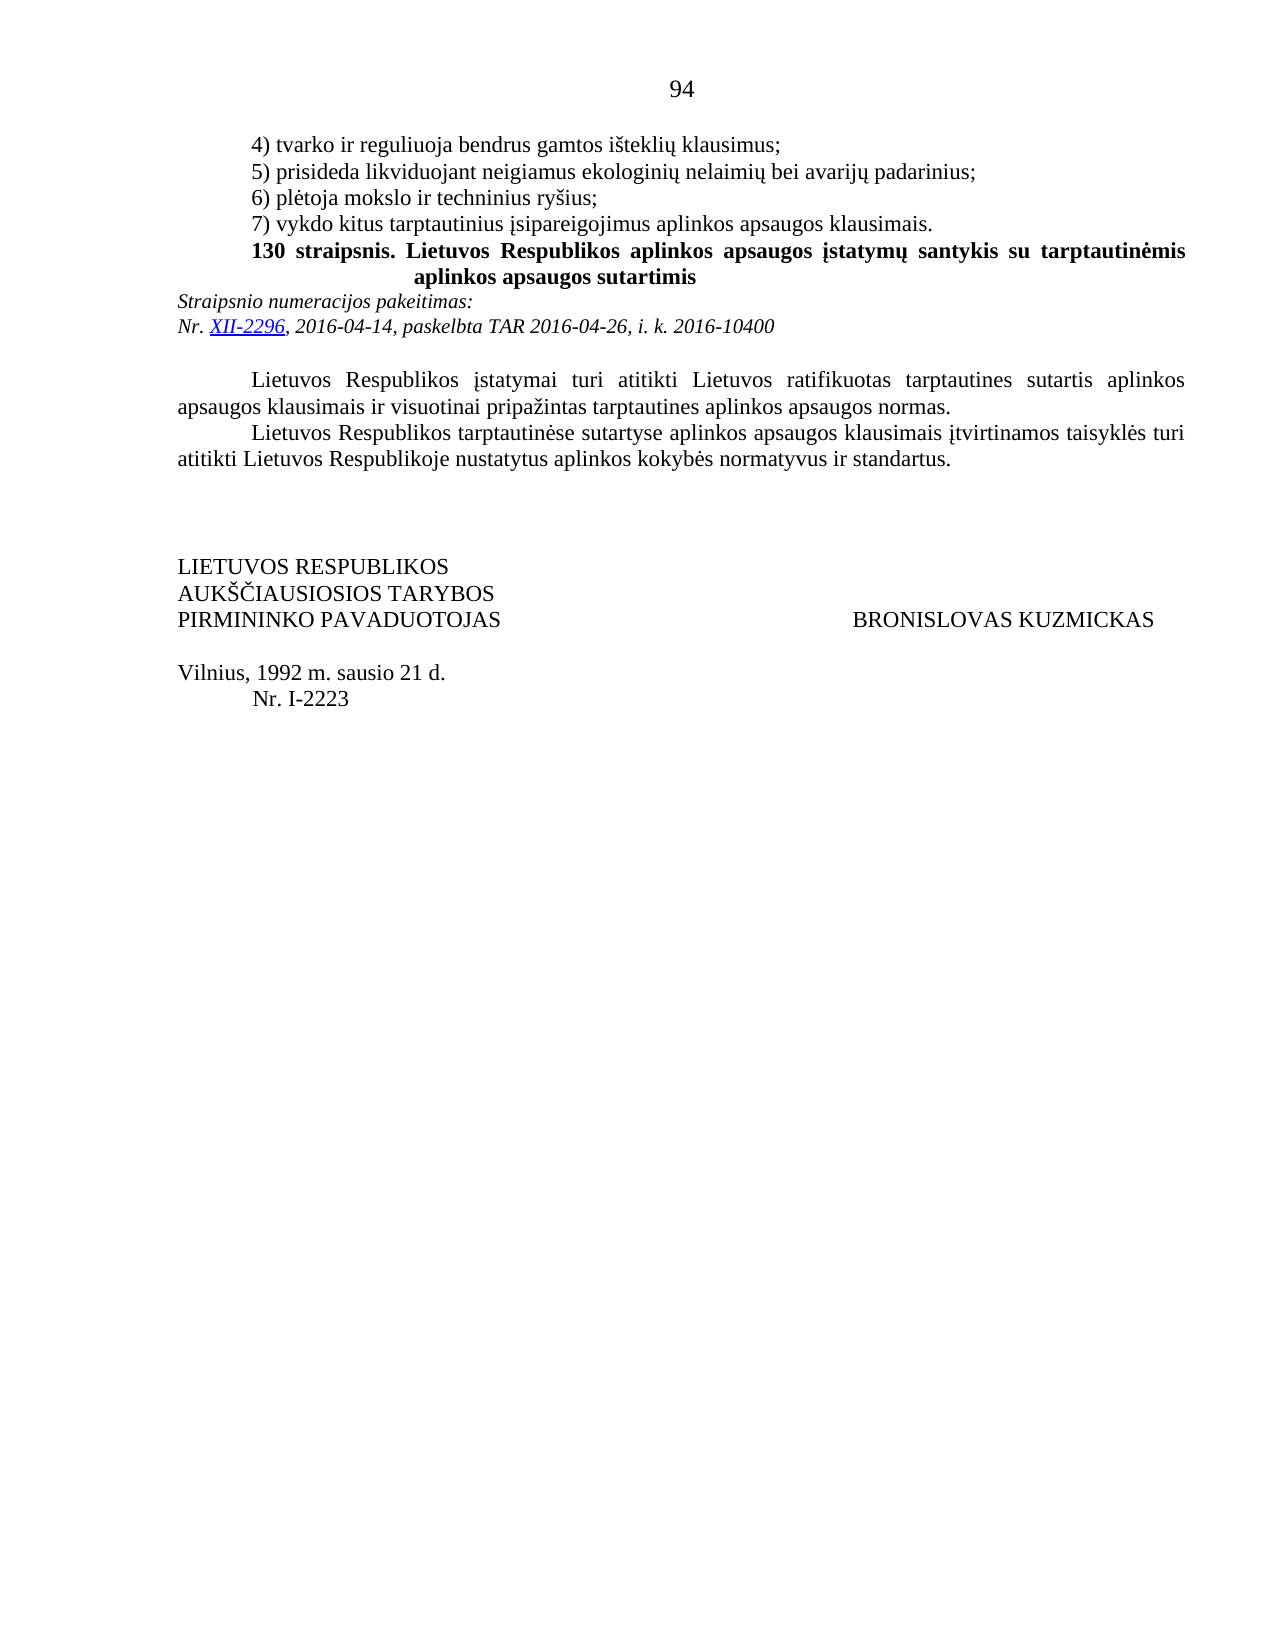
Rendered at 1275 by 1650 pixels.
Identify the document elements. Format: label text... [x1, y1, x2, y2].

text Nr. XII-2296, 2016-04-14, paskelbta TAR 2016-04-26, i. k. 2016-10400 [177, 313, 1186, 338]
text AUKŠČIAUSIOSIOS TARYBOS [177, 579, 1186, 606]
text LIETUVOS RESPUBLIKOS [177, 553, 1186, 579]
text Lietuvos Respublikos tarptautinėse sutartyse aplinkos apsaugos klausimais įtvirtinamos taisyklės turi atitikti Lietuvos Respublikoje nustatytus aplinkos kokybės normatyvus ir standartus. [177, 419, 1186, 472]
text PIRMININKO PAVADUOTOJAS BRONISLOVAS KUZMICKAS [177, 606, 1186, 632]
text 130 straipsnis. Lietuvos Respublikos aplinkos apsaugos įstatymų santykis su tarptautinėmis aplinkos apsaugos sutartimis [251, 237, 1186, 289]
text Nr. I-2223 [177, 685, 1186, 711]
text Vilnius, 1992 m. sausio 21 d. [177, 659, 1186, 685]
text 5) prisideda likviduojant neigiamus ekologinių nelaimių bei avarijų padarinius; [177, 158, 1186, 184]
text Lietuvos Respublikos įstatymai turi atitikti Lietuvos ratifikuotas tarptautines sutartis aplinkos apsaugos klausimais ir visuotinai pripažintas tarptautines aplinkos apsaugos normas. [177, 366, 1186, 419]
text Straipsnio numeracijos pakeitimas: [177, 289, 1186, 313]
text 6) plėtoja mokslo ir techninius ryšius; [177, 184, 1186, 210]
text 7) vykdo kitus tarptautinius įsipareigojimus aplinkos apsaugos klausimais. [177, 210, 1186, 237]
text 4) tvarko ir reguliuoja bendrus gamtos išteklių klausimus; [177, 131, 1186, 158]
